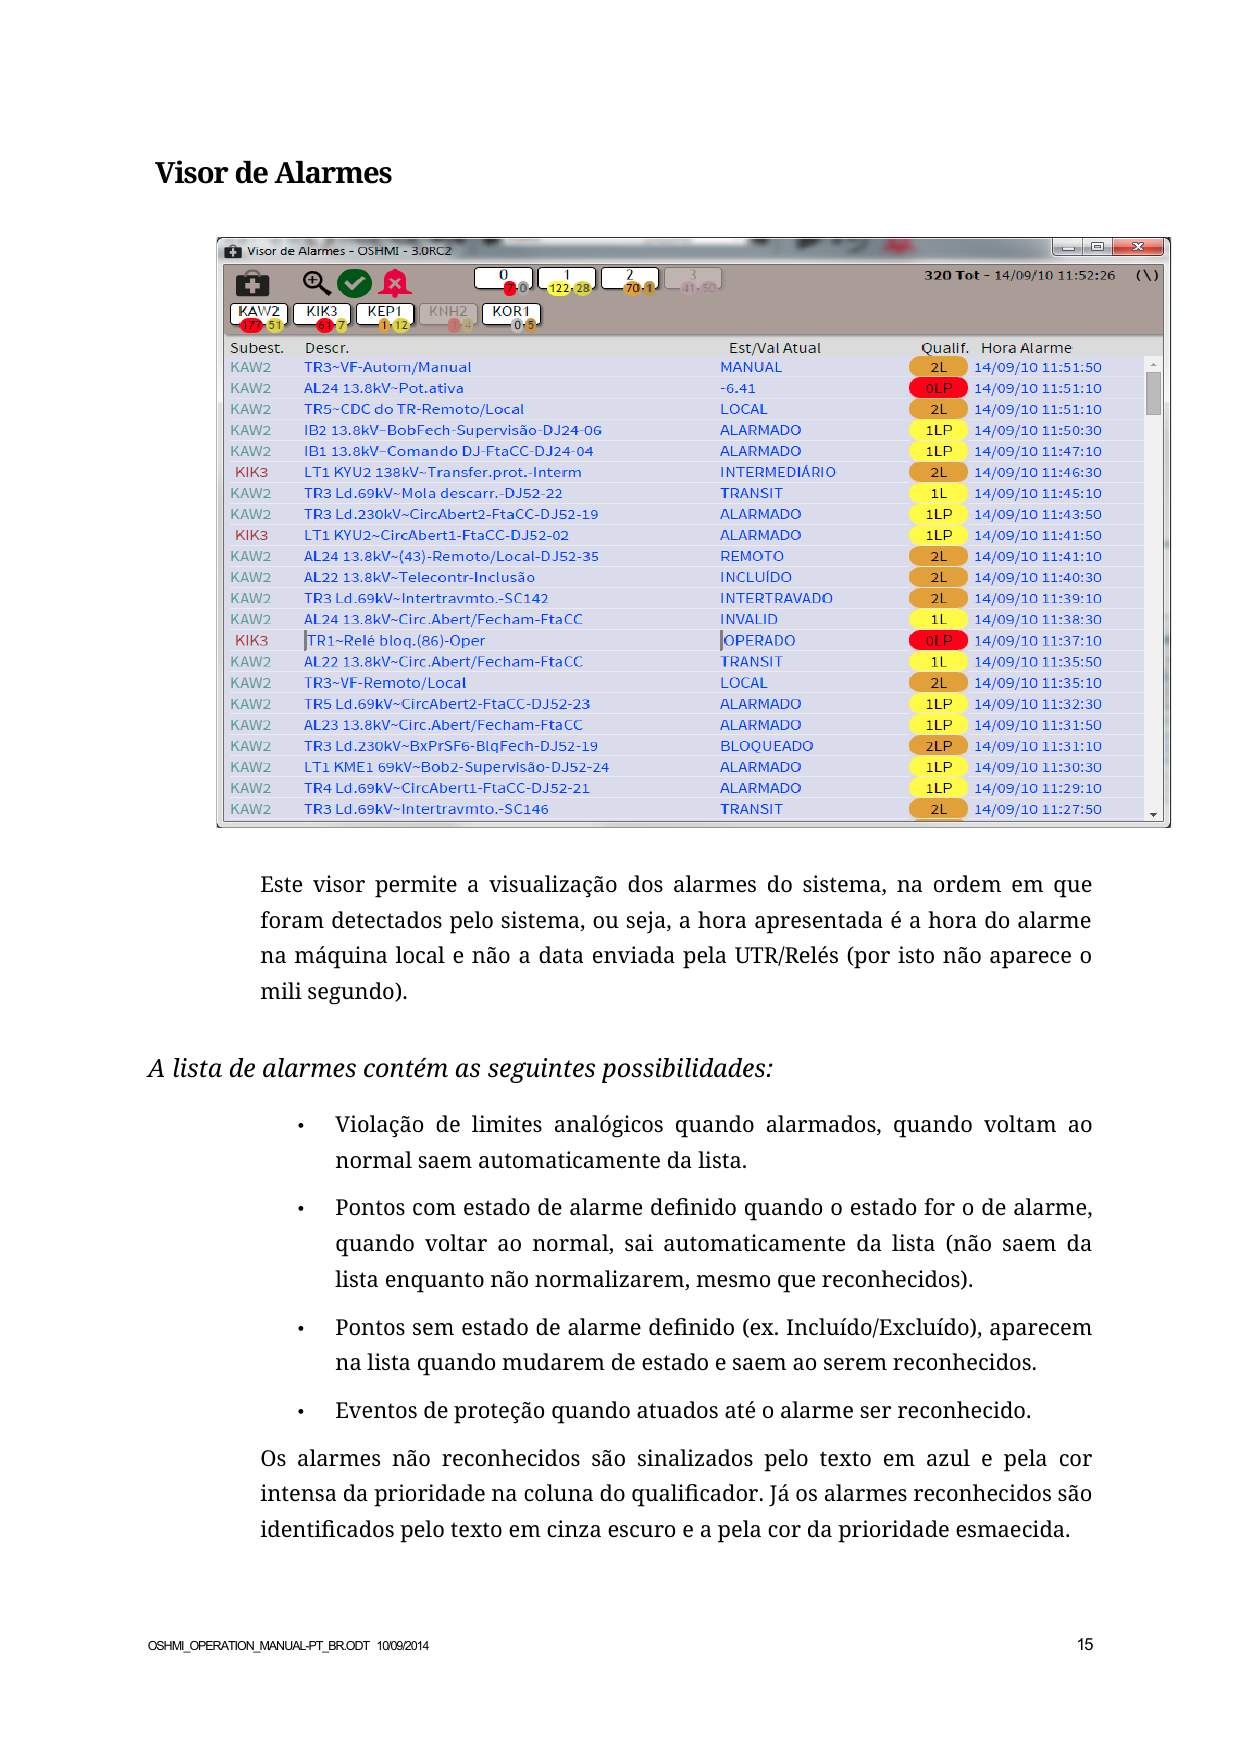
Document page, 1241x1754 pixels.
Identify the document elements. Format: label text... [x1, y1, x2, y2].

subtitle Os alarmes não reconhecidos são sinalizados pelo texto em azul e pela cor intensa da prioridade na coluna do qualificador. Já os alarmes reconhecidos são identificados pelo texto em cinza escuro e a pela cor da prioridade esmaecida. [260, 1443, 1093, 1544]
subtitle Pontos sem estado de alarme definido (ex. Incluído/Excluído), aparecem na lista quando mudarem de estado e saem ao serem reconhecidos. [298, 1311, 1093, 1377]
subtitle Eventos de proteção quando atuados até o alarme ser reconhecido. [298, 1395, 1093, 1425]
subtitle Pontos com estado de alarme definido quando o estado for o de alarme, quando voltar ao normal, sai automaticamente da lista (não saem da lista enquanto não normalizarem, mesmo que reconhecidos). [298, 1192, 1093, 1293]
subtitle Violação de limites analógicos quando alarmados, quando voltam ao normal saem automaticamente da lista. [298, 1109, 1093, 1174]
picture [216, 237, 1172, 828]
subtitle A lista de alarmes contém as seguintes possibilidades: [148, 1051, 1093, 1085]
subtitle Visor de Alarmes [149, 146, 1093, 211]
subtitle Este visor permite a visualização dos alarmes do sistema, na ordem em que foram detectados pelo sistema, ou seja, a hora apresentada é a hora do alarme na máquina local e não a data enviada pela UTR/Relés (por isto não aparece o mili segundo). [260, 869, 1093, 1006]
